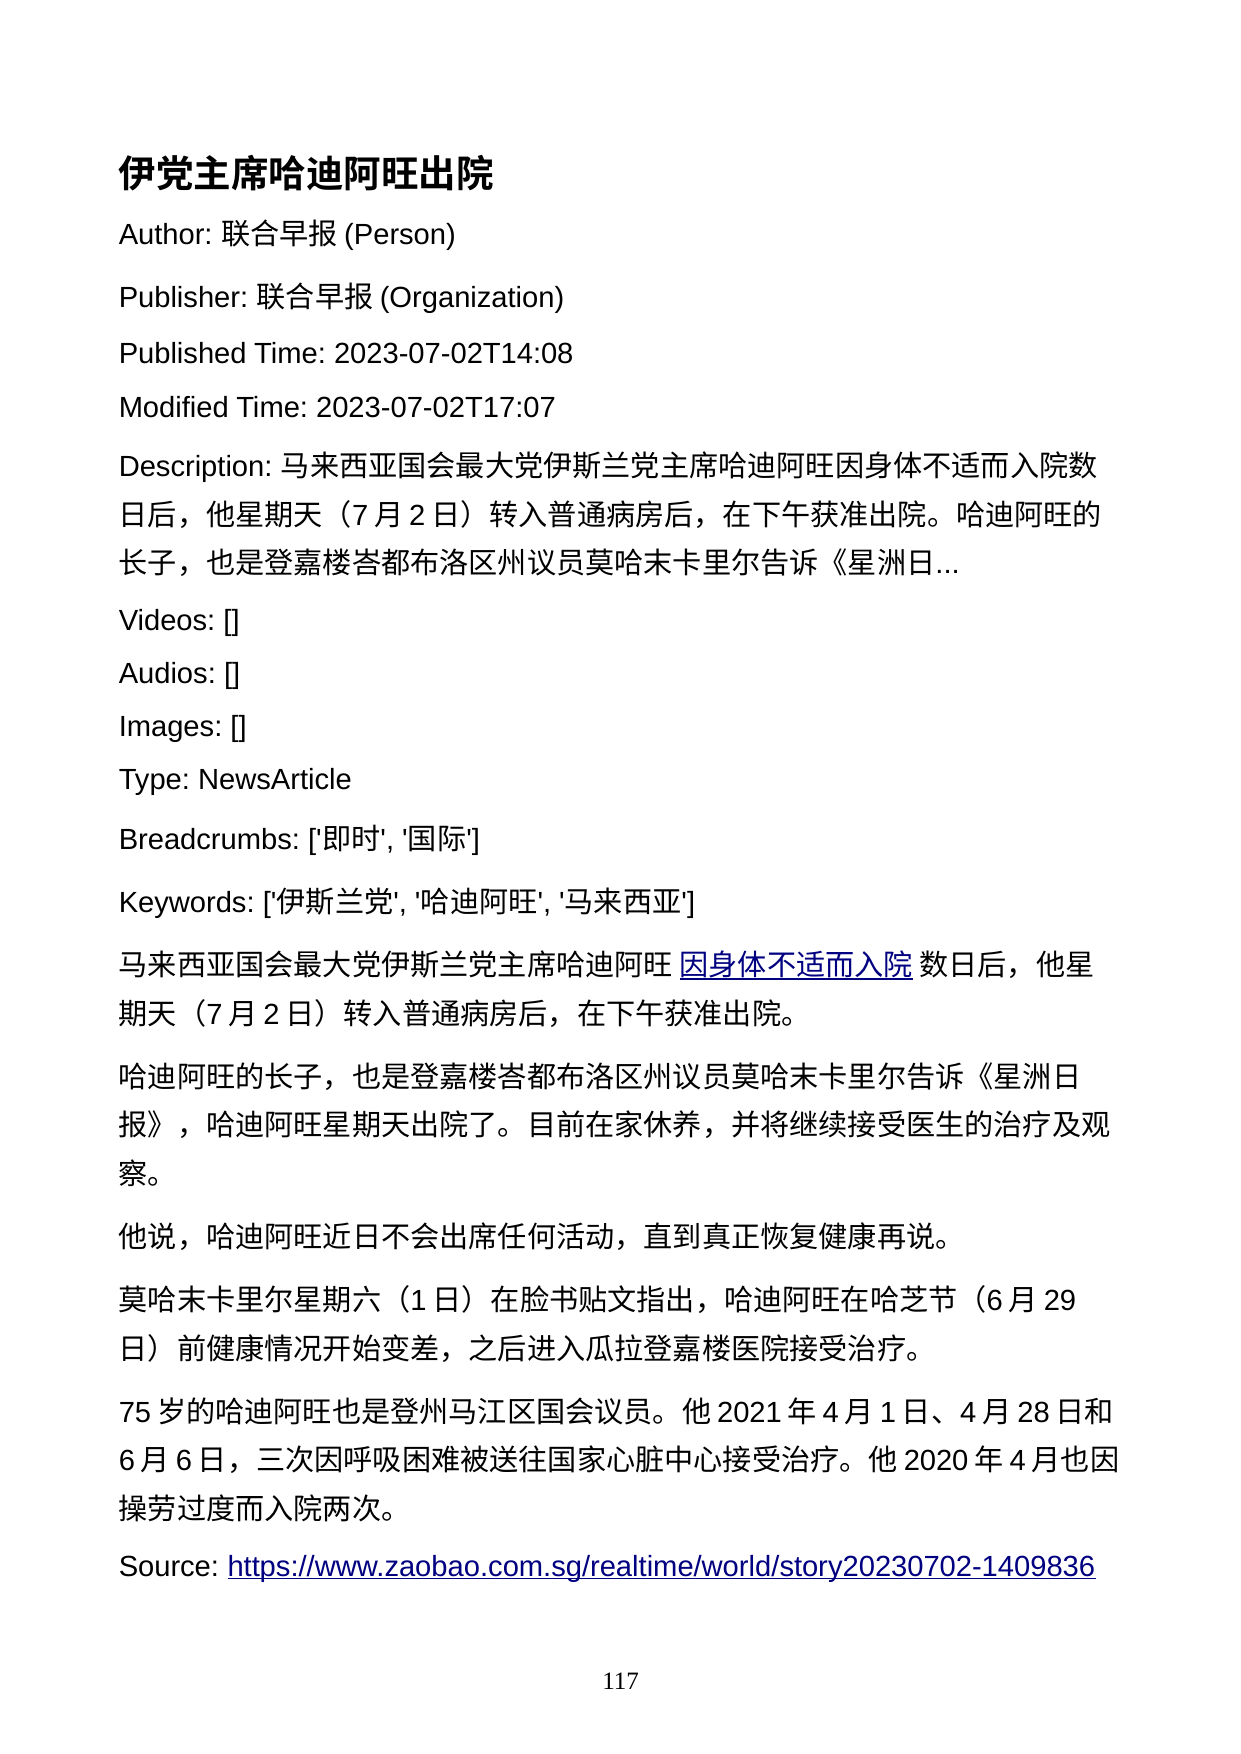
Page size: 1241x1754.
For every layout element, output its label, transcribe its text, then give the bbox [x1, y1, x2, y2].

text Source: https://www.zaobao.com.sg/realtime/world/story20230702-1409836 [118, 1549, 1122, 1582]
text 75岁的哈迪阿旺也是登州马江区国会议员。他2021年4月1日、4月28日和6月6日，三次因呼吸困难被送往国家心脏中心接受治疗。他2020年4月也因操劳过度而入院两次。 [118, 1388, 1122, 1528]
text 莫哈末卡里尔星期六（1日）在脸书贴文指出，哈迪阿旺在哈芝节（6月29日）前健康情况开始变差，之后进入瓜拉登嘉楼医院接受治疗。 [118, 1277, 1122, 1368]
text 马来西亚国会最大党伊斯兰党主席哈迪阿旺 因身体不适而入院 数日后，他星期天（7月2日）转入普通病房后，在下午获准出院。 [118, 942, 1122, 1033]
text Breadcrumbs: ['即时', '国际'] [118, 816, 1122, 858]
text Description: 马来西亚国会最大党伊斯兰党主席哈迪阿旺因身体不适而入院数日后，他星期天（7月2日）转入普通病房后，在下午获准出院。哈迪阿旺的长子，也是登嘉楼峇都布洛区州议员莫哈末卡里尔告诉《星洲日... [118, 443, 1122, 582]
text 哈迪阿旺的长子，也是登嘉楼峇都布洛区州议员莫哈末卡里尔告诉《星洲日报》，哈迪阿旺星期天出院了。目前在家休养，并将继续接受医生的治疗及观察。 [118, 1053, 1122, 1193]
text Type: NewsArticle [118, 762, 1122, 796]
text Keywords: ['伊斯兰党', '哈迪阿旺', '马来西亚'] [118, 879, 1122, 921]
text Publisher: 联合早报 (Organization) [118, 273, 1122, 316]
text Published Time: 2023-07-02T14:08 [118, 337, 1122, 370]
text Videos: [] [118, 603, 1122, 637]
text 他说，哈迪阿旺近日不会出席任何活动，直到真正恢复健康再说。 [118, 1214, 1122, 1256]
text Images: [] [118, 709, 1122, 743]
subtitle 伊党主席哈迪阿旺出院 [118, 143, 1122, 198]
text Modified Time: 2023-07-02T17:07 [118, 390, 1122, 423]
text Audios: [] [118, 656, 1122, 690]
text Author: 联合早报 (Person) [118, 210, 1122, 253]
